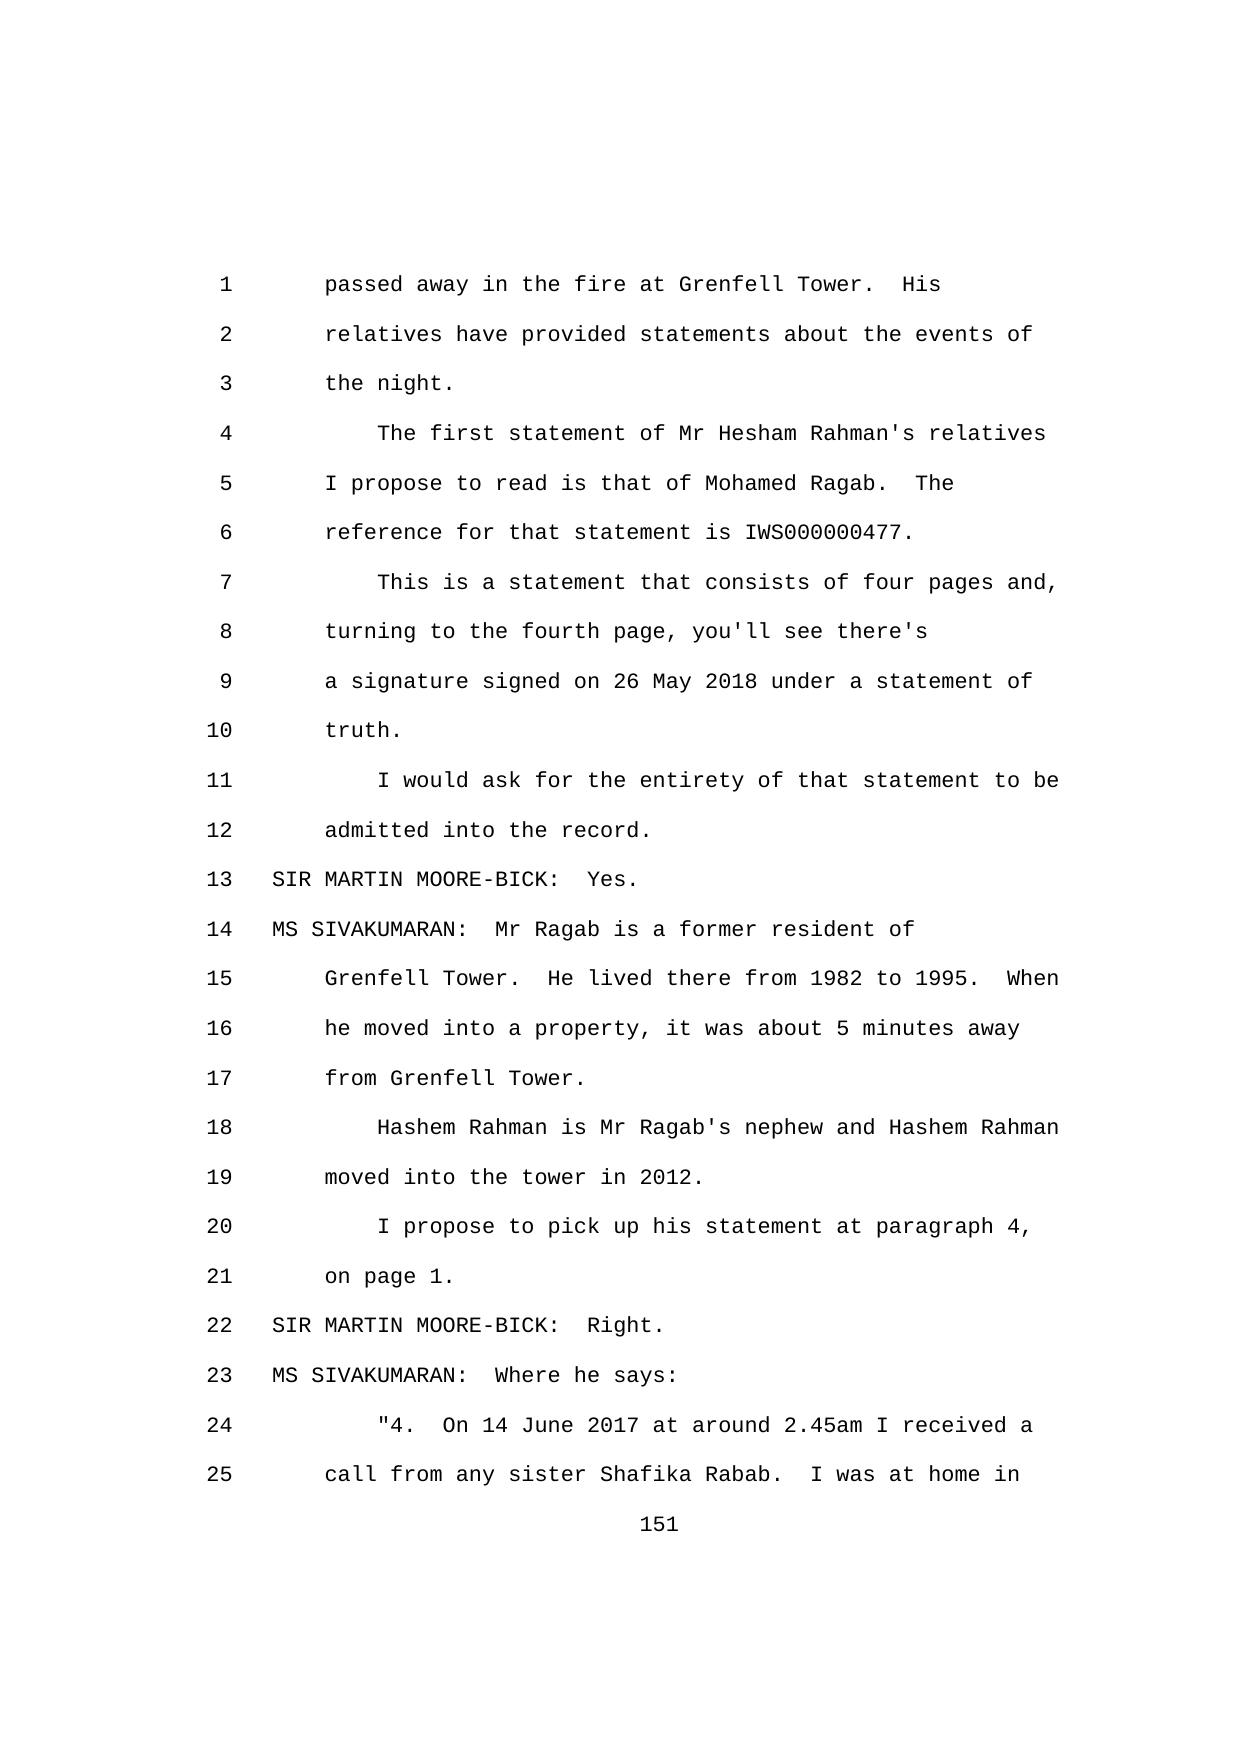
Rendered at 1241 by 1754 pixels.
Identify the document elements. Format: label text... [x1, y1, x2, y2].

text 6 reference for that statement is IWS000000477. [75, 521, 1165, 546]
text 24 "4. On 14 June 2017 at around 2.45am I received a [75, 1414, 1165, 1438]
text 21 on page 1. [75, 1265, 1165, 1290]
text 20 I propose to pick up his statement at paragraph 4, [75, 1215, 1165, 1240]
text 1 passed away in the fire at Grenfell Tower. His [75, 273, 1165, 298]
text 18 Hashem Rahman is Mr Ragab's nephew and Hashem Rahman [75, 1116, 1165, 1141]
text 11 I would ask for the entirety of that statement to be [75, 769, 1165, 794]
text 7 This is a statement that consists of four pages and, [75, 571, 1165, 596]
text 25 call from any sister Shafika Rabab. I was at home in [75, 1463, 1165, 1488]
text 5 I propose to read is that of Mohamed Ragab. The [75, 472, 1165, 496]
text 14 MS SIVAKUMARAN: Mr Ragab is a former resident of [75, 918, 1165, 943]
text 15 Grenfell Tower. He lived there from 1982 to 1995. When [75, 967, 1165, 992]
text 151 [75, 1513, 1165, 1538]
text 3 the night. [75, 372, 1165, 397]
text 10 truth. [75, 719, 1165, 744]
text 22 SIR MARTIN MOORE-BICK: Right. [75, 1314, 1165, 1339]
text 17 from Grenfell Tower. [75, 1067, 1165, 1091]
text 8 turning to the fourth page, you'll see there's [75, 620, 1165, 645]
text 19 moved into the tower in 2012. [75, 1166, 1165, 1191]
text 16 he moved into a property, it was about 5 minutes away [75, 1017, 1165, 1042]
text 23 MS SIVAKUMARAN: Where he says: [75, 1364, 1165, 1389]
text 9 a signature signed on 26 May 2018 under a statement of [75, 670, 1165, 695]
text 2 relatives have provided statements about the events of [75, 323, 1165, 348]
text 13 SIR MARTIN MOORE-BICK: Yes. [75, 868, 1165, 893]
text 12 admitted into the record. [75, 819, 1165, 843]
text 4 The first statement of Mr Hesham Rahman's relatives [75, 422, 1165, 447]
